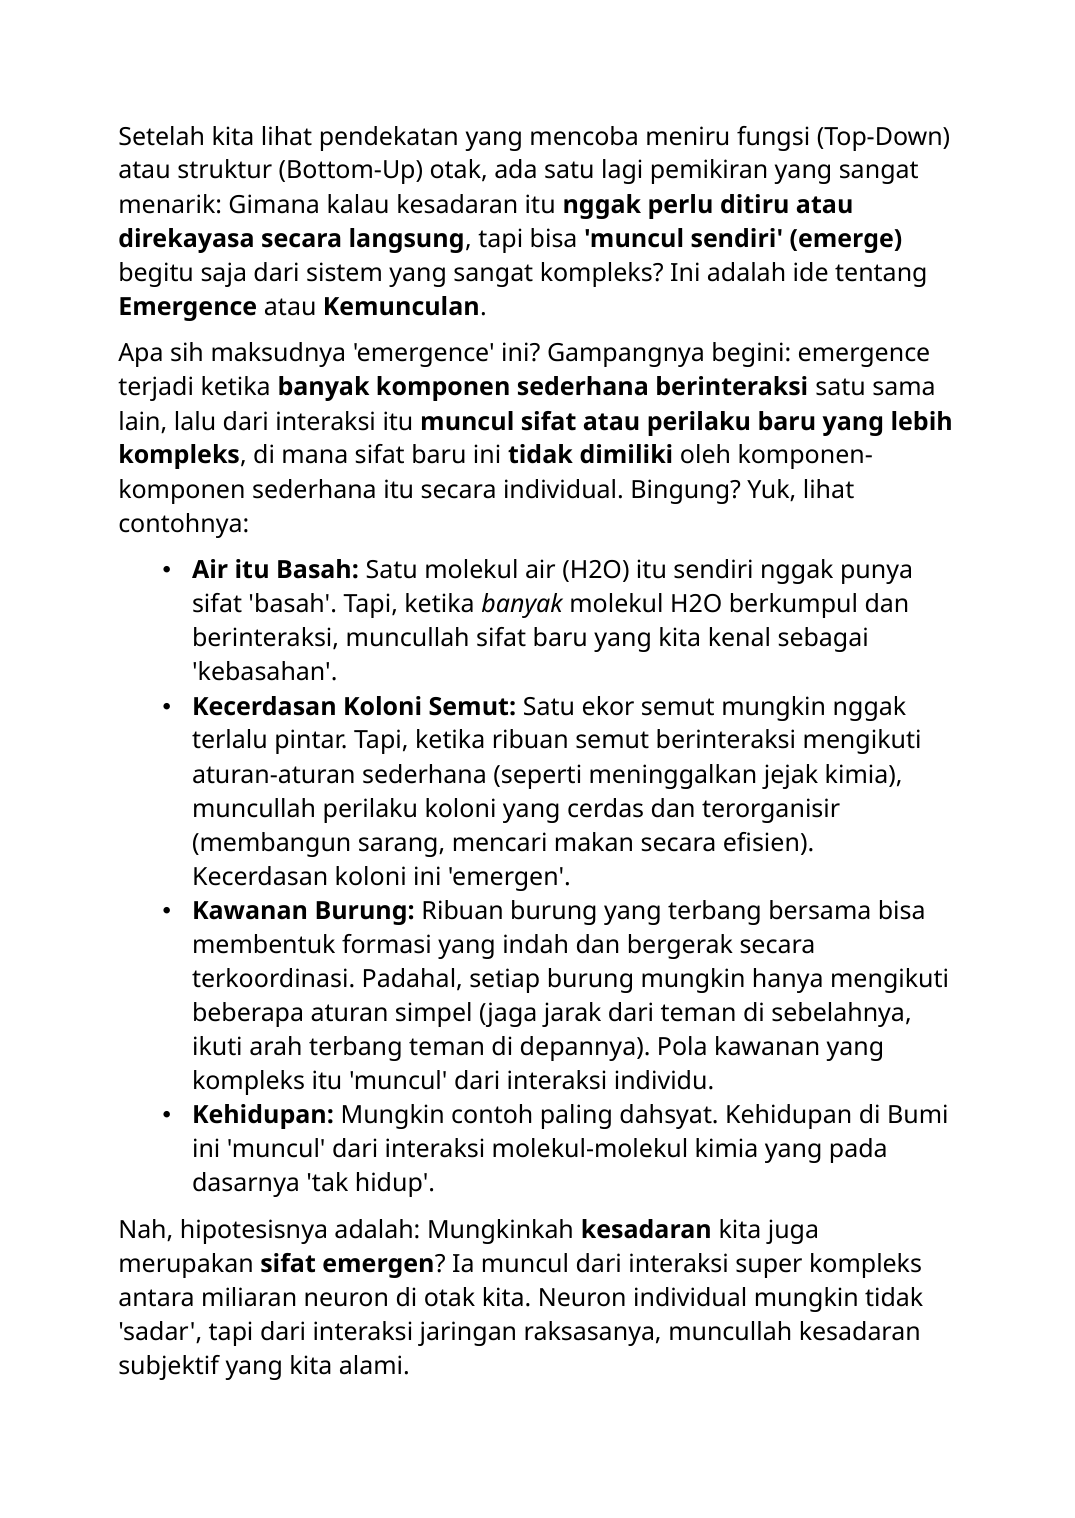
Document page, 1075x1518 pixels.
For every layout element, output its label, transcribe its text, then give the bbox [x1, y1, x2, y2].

list Kehidupan: Mungkin contoh paling dahsyat. Kehidupan di Bumi ini 'muncul' dari interaksi molekul-molekul kimia yang pada dasarnya 'tak hidup'. [162, 1097, 957, 1199]
list Kecerdasan Koloni Semut: Satu ekor semut mungkin nggak terlalu pintar. Tapi, ketika ribuan semut berinteraksi mengikuti aturan-aturan sederhana (seperti meninggalkan jejak kimia), muncullah perilaku koloni yang cerdas dan terorganisir (membangun sarang, mencari makan secara efisien). Kecerdasan koloni ini 'emergen'. [162, 688, 957, 892]
text Nah, hipotesisnya adalah: Mungkinkah kesadaran kita juga merupakan sifat emergen? Ia muncul dari interaksi super kompleks antara miliaran neuron di otak kita. Neuron individual mungkin tidak 'sadar', tapi dari interaksi jaringan raksasanya, muncullah kesadaran subjektif yang kita alami. [118, 1212, 957, 1382]
list Air itu Basah: Satu molekul air (H2O) itu sendiri nggak punya sifat 'basah'. Tapi, ketika banyak molekul H2O berkumpul dan berinteraksi, muncullah sifat baru yang kita kenal sebagai 'kebasahan'. [162, 552, 957, 688]
text Apa sih maksudnya 'emergence' ini? Gampangnya begini: emergence terjadi ketika banyak komponen sederhana berinteraksi satu sama lain, lalu dari interaksi itu muncul sifat atau perilaku baru yang lebih kompleks, di mana sifat baru ini tidak dimiliki oleh komponen-komponen sederhana itu secara individual. Bingung? Yuk, lihat contohnya: [118, 335, 957, 539]
list Kawanan Burung: Ribuan burung yang terbang bersama bisa membentuk formasi yang indah dan bergerak secara terkoordinasi. Padahal, setiap burung mungkin hanya mengikuti beberapa aturan simpel (jaga jarak dari teman di sebelahnya, ikuti arah terbang teman di depannya). Pola kawanan yang kompleks itu 'muncul' dari interaksi individu. [162, 892, 957, 1097]
text Setelah kita lihat pendekatan yang mencoba meniru fungsi (Top-Down) atau struktur (Bottom-Up) otak, ada satu lagi pemikiran yang sangat menarik: Gimana kalau kesadaran itu nggak perlu ditiru atau direkayasa secara langsung, tapi bisa 'muncul sendiri' (emerge) begitu saja dari sistem yang sangat kompleks? Ini adalah ide tentang Emergence atau Kemunculan. [118, 118, 957, 322]
